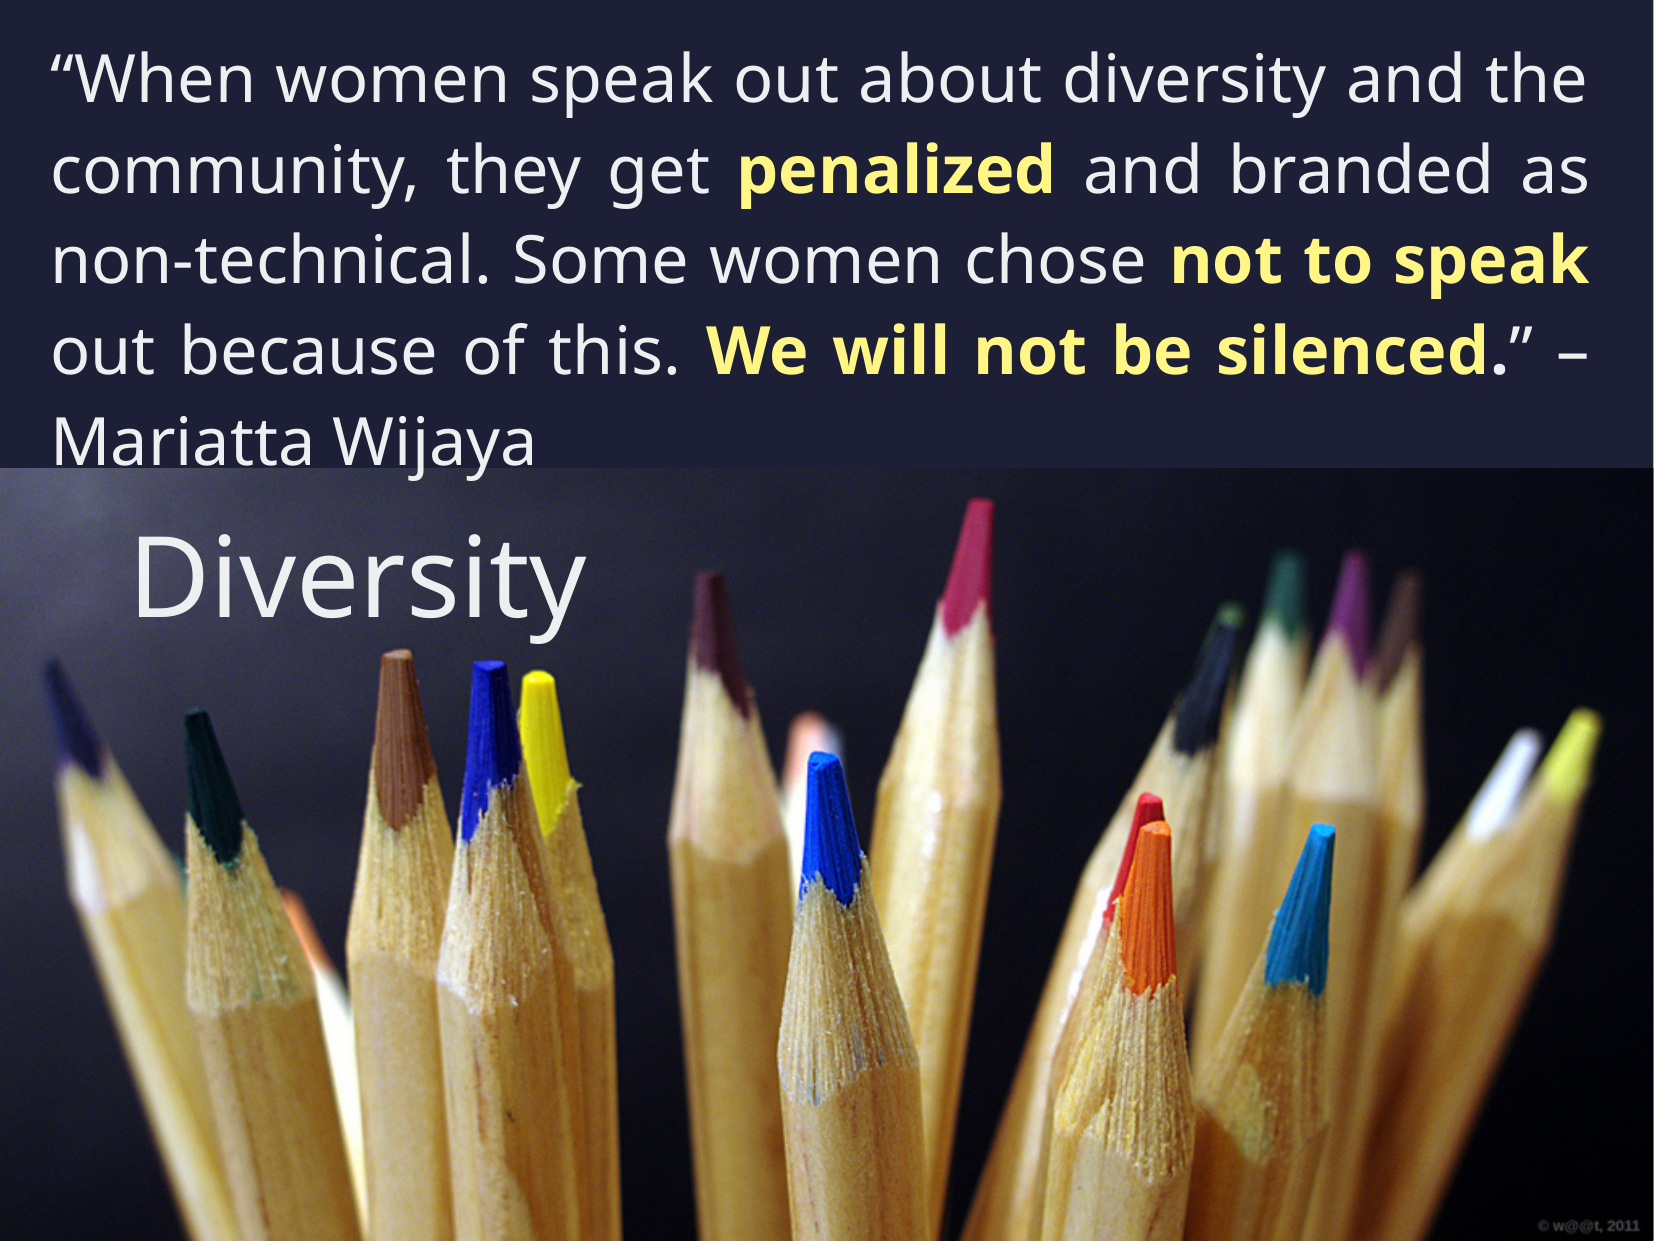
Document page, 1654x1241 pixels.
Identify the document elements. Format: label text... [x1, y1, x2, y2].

text_box Diversity [113, 489, 643, 630]
text_box “When women speak out about diversity and the community, they get penalized and branded as non-technical. Some women chose not to speak out because of this. We will not be silenced.” – Mariatta Wijaya [35, 23, 1613, 484]
picture [0, 468, 1654, 1241]
